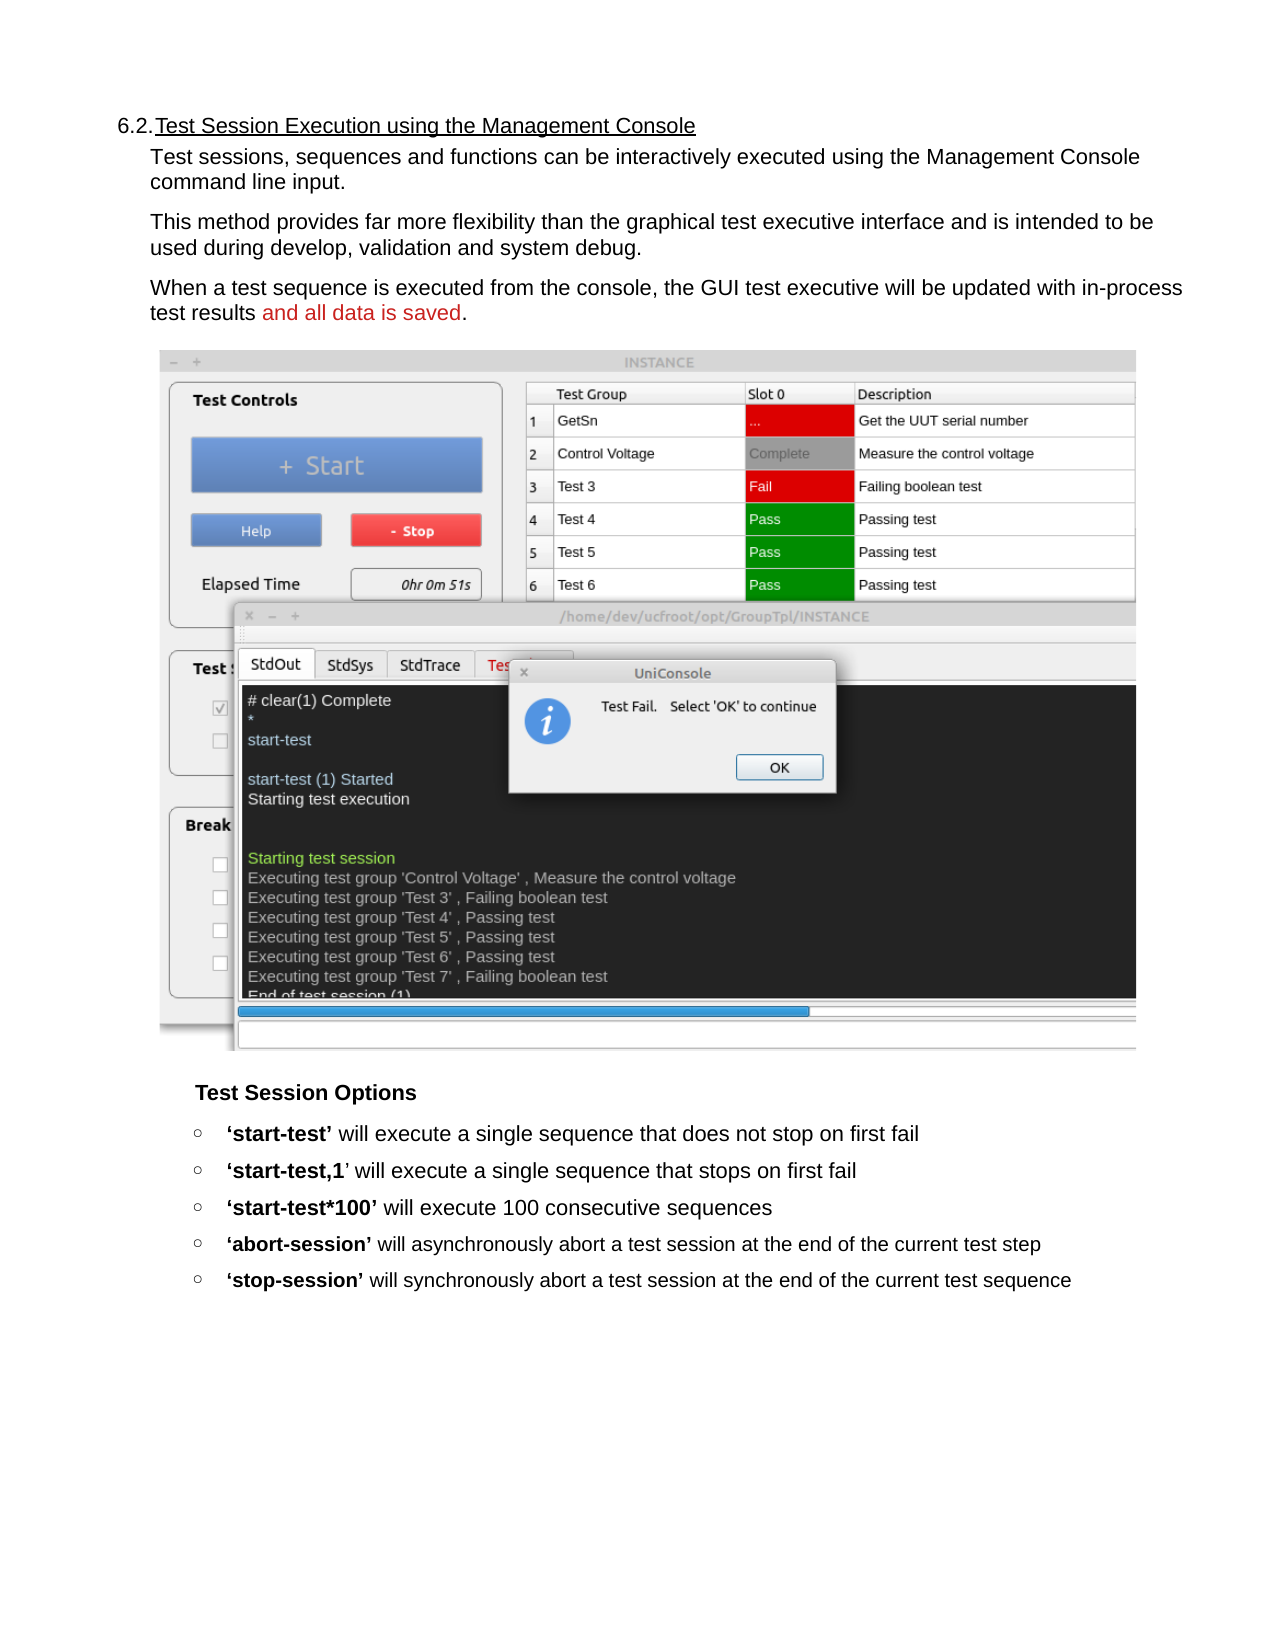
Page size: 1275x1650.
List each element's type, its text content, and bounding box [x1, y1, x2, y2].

list ‘abort-session’ will asynchronously abort a test session at the end of the current test step [189, 1232, 1200, 1256]
list ‘start-test’ will execute a single sequence that does not stop on first fail [189, 1120, 1200, 1146]
list ‘stop-session’ will synchronously abort a test session at the end of the current test sequence [189, 1268, 1200, 1292]
picture [159, 350, 1137, 1051]
subtitle Test Session Execution using the Management Console [111, 112, 1200, 138]
text Test sessions, sequences and functions can be interactively executed using the Management Console command line input. [150, 144, 1200, 194]
text This method provides far more flexibility than the graphical test executive interface and is intended to be used during develop, validation and system debug. [150, 209, 1200, 259]
list ‘start-test,1’ will execute a single sequence that stops on first fail [189, 1158, 1200, 1183]
text Test Session Options [195, 1080, 1200, 1105]
text When a test sequence is executed from the console, the GUI test executive will be updated with in-process test results and all data is saved. [150, 274, 1200, 325]
list ‘start-test*100’ will execute 100 consecutive sequences [189, 1195, 1200, 1220]
